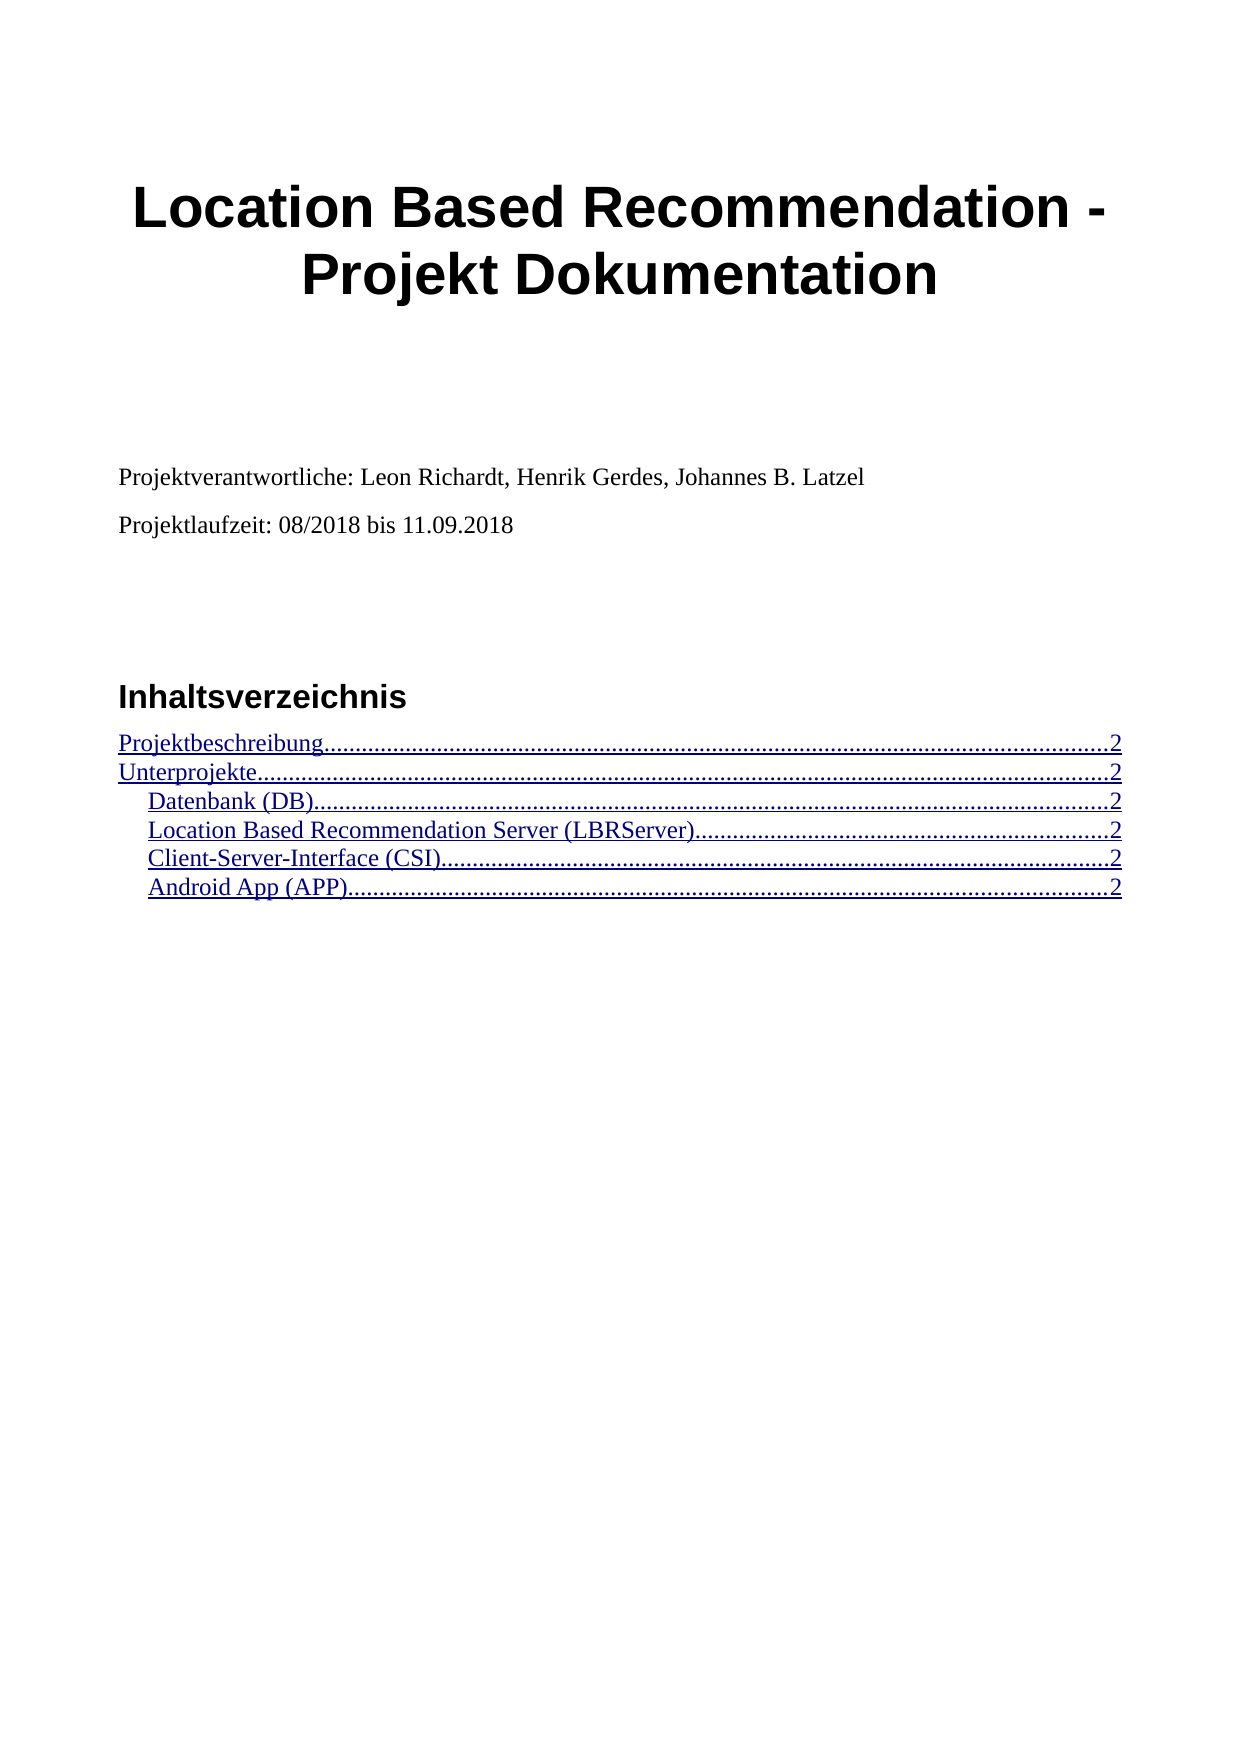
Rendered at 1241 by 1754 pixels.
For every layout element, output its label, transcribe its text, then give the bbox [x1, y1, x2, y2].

text Client-Server-Interface (CSI) 2 [148, 843, 1122, 868]
text Projektlaufzeit: 08/2018 bis 11.09.2018 [118, 510, 1122, 538]
text Unterprojekte 2 [118, 757, 1122, 782]
text Android App (APP) 2 [148, 872, 1122, 897]
subtitle Inhaltsverzeichnis [118, 677, 1122, 716]
text Projektbeschreibung 2 [118, 728, 1122, 753]
text Projektverantwortliche: Leon Richardt, Henrik Gerdes, Johannes B. Latzel [118, 462, 1122, 491]
text Location Based Recommendation Server (LBRServer) 2 [148, 815, 1122, 840]
text Location Based Recommendation -Projekt Dokumentation [118, 173, 1122, 307]
text Datenbank (DB) 2 [148, 786, 1122, 811]
